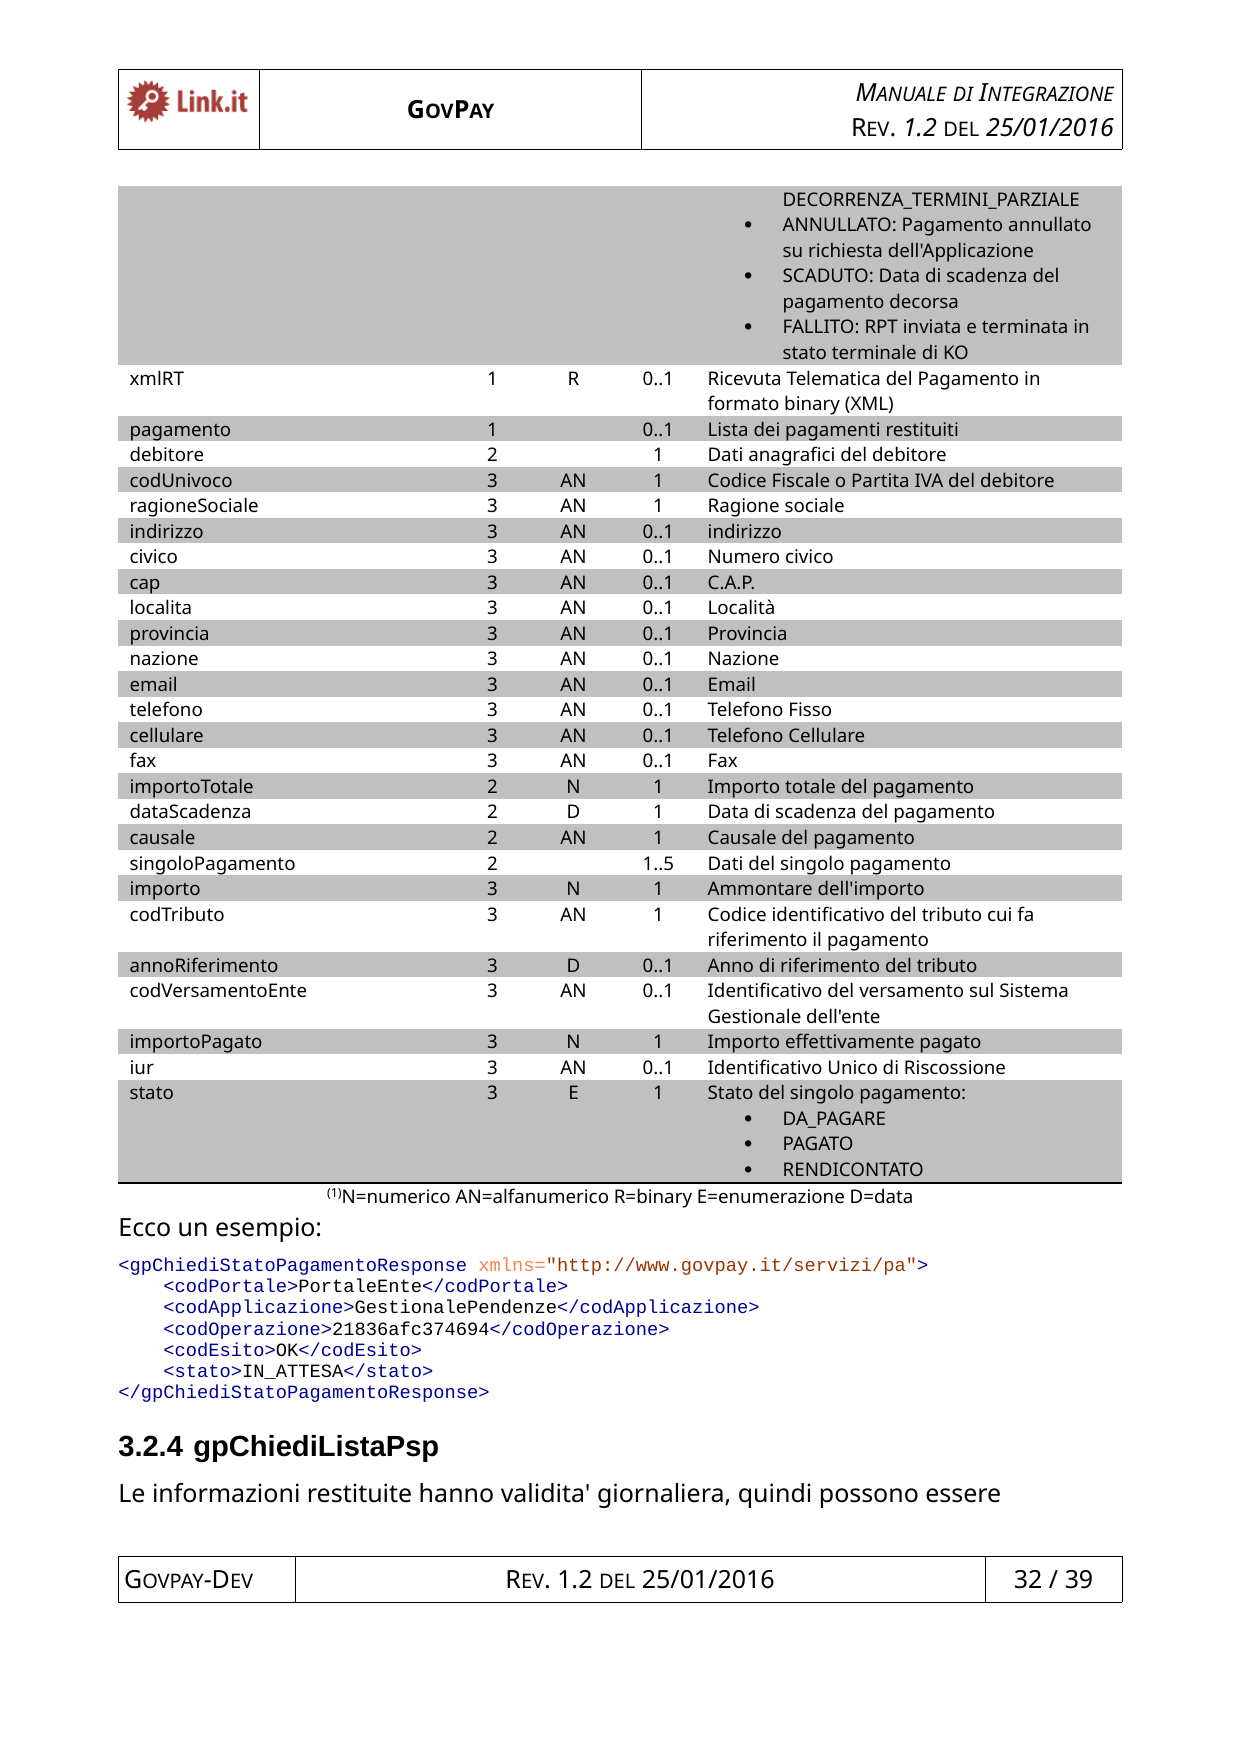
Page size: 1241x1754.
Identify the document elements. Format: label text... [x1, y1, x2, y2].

table_cell indirizzo [696, 518, 1122, 543]
table_cell Numero civico [696, 544, 1122, 569]
table_cell 3 [458, 493, 526, 518]
table_cell debitore [118, 441, 458, 467]
table_cell 2 [458, 850, 526, 875]
table_cell Telefono Fisso [696, 697, 1122, 722]
table_cell 1 [620, 773, 696, 799]
table_cell D [526, 952, 620, 977]
table_cell 0..1 [620, 544, 696, 569]
table_cell pagamento [118, 416, 458, 441]
table_cell AN [526, 595, 620, 620]
table_cell singoloPagamento [118, 850, 458, 875]
subtitle gpChiediListaPsp [118, 1429, 1122, 1463]
table_cell 0..1 [620, 620, 696, 646]
table_cell 1 [620, 467, 696, 492]
table_cell Codice Fiscale o Partita IVA del debitore [696, 467, 1122, 492]
table_cell 0..1 [620, 365, 696, 416]
table_cell 1 [620, 901, 696, 952]
table_cell 0..1 [620, 722, 696, 748]
table_cell Ammontare dell'importo [696, 875, 1122, 901]
table_cell 3 [458, 722, 526, 748]
table_cell stato [118, 1080, 458, 1182]
table_cell AN [526, 1054, 620, 1079]
table_cell 3 [458, 952, 526, 977]
table_cell 2 [458, 773, 526, 799]
table_cell provincia [118, 620, 458, 646]
table_cell 1 [620, 875, 696, 901]
table_cell 2 [458, 824, 526, 850]
table_cell 3 [458, 671, 526, 697]
table_cell [118, 186, 458, 365]
table_cell Ricevuta Telematica del Pagamento in formato binary (XML) [696, 365, 1122, 416]
table_cell N [526, 875, 620, 901]
table_cell 0..1 [620, 952, 696, 977]
table_cell causale [118, 824, 458, 850]
table_cell AN [526, 518, 620, 543]
table_cell Identificativo del versamento sul Sistema Gestionale dell'ente [696, 978, 1122, 1028]
table_cell 0..1 [620, 569, 696, 594]
table_cell [458, 186, 526, 365]
table_cell cellulare [118, 722, 458, 748]
table_cell 3 [458, 518, 526, 543]
table_cell 3 [458, 595, 526, 620]
text <gpChiediStatoPagamentoResponse xmlns="http://www.govpay.it/servizi/pa"> <codPortale>PortaleEnte</codPortale> [118, 1256, 1122, 1298]
table_cell Causale del pagamento [696, 824, 1122, 850]
table_cell 3 [458, 901, 526, 952]
text (1)N=numerico AN=alfanumerico R=binary E=enumerazione D=data [118, 1184, 1122, 1209]
table_cell C.A.P. [696, 569, 1122, 594]
text Le informazioni restituite hanno validita' giornaliera, quindi possono essere [118, 1476, 1122, 1509]
table_cell 0..1 [620, 646, 696, 671]
table_cell Importo totale del pagamento [696, 773, 1122, 799]
table_cell importo [118, 875, 458, 901]
table_cell Email [696, 671, 1122, 697]
table_cell 3 [458, 697, 526, 722]
table_cell 3 [458, 569, 526, 594]
table_cell Codice identificativo del tributo cui fa riferimento il pagamento [696, 901, 1122, 952]
table_cell 0..1 [620, 1054, 696, 1079]
table_cell Stato del singolo pagamento: DA_PAGARE PAGATO RENDICONTATO [696, 1080, 1122, 1182]
table_cell codUnivoco [118, 467, 458, 492]
table_cell 3 [458, 1029, 526, 1054]
table_cell Dati anagrafici del debitore [696, 441, 1122, 467]
table_cell N [526, 773, 620, 799]
table_cell 3 [458, 1080, 526, 1182]
table_cell DECORRENZA_TERMINI_PARZIALE ANNULLATO: Pagamento annullato su richiesta dell'Applicazione SCADUTO: Data di scadenza del pagamento decorsa FALLITO: RPT inviata e terminata in stato terminale di KO [696, 186, 1122, 365]
table_cell 1 [458, 365, 526, 416]
table_cell iur [118, 1054, 458, 1079]
table_cell Importo effettivamente pagato [696, 1029, 1122, 1054]
table_cell 3 [458, 1054, 526, 1079]
table_cell 3 [458, 544, 526, 569]
table_cell dataScadenza [118, 799, 458, 824]
table_cell Telefono Cellulare [696, 722, 1122, 748]
table_cell [526, 416, 620, 441]
table_cell AN [526, 978, 620, 1028]
table_cell AN [526, 722, 620, 748]
table_cell 0..1 [620, 595, 696, 620]
table_cell Fax [696, 748, 1122, 773]
table_cell localita [118, 595, 458, 620]
table_cell telefono [118, 697, 458, 722]
table_cell 1 [620, 824, 696, 850]
table_cell 1..5 [620, 850, 696, 875]
table_cell Lista dei pagamenti restituiti [696, 416, 1122, 441]
table_cell cap [118, 569, 458, 594]
table_cell Nazione [696, 646, 1122, 671]
table_cell codTributo [118, 901, 458, 952]
table_cell 0..1 [620, 748, 696, 773]
table_cell [526, 441, 620, 467]
table_cell AN [526, 646, 620, 671]
table_cell AN [526, 697, 620, 722]
table_cell AN [526, 671, 620, 697]
table_cell [526, 850, 620, 875]
table_cell R [526, 365, 620, 416]
picture [123, 75, 254, 128]
table_cell Anno di riferimento del tributo [696, 952, 1122, 977]
table_cell Data di scadenza del pagamento [696, 799, 1122, 824]
table_cell 1 [620, 1029, 696, 1054]
table_cell importoTotale [118, 773, 458, 799]
table_cell 1 [620, 441, 696, 467]
table_cell AN [526, 544, 620, 569]
table_cell E [526, 1080, 620, 1182]
table_cell N [526, 1029, 620, 1054]
table_cell Località [696, 595, 1122, 620]
table_cell 1 [620, 799, 696, 824]
table_cell fax [118, 748, 458, 773]
table_cell 3 [458, 748, 526, 773]
table_cell civico [118, 544, 458, 569]
table_cell AN [526, 569, 620, 594]
table_cell 2 [458, 441, 526, 467]
table_cell email [118, 671, 458, 697]
table_cell AN [526, 824, 620, 850]
table_cell 3 [458, 978, 526, 1028]
table_cell [620, 186, 696, 365]
table_cell importoPagato [118, 1029, 458, 1054]
table_cell 3 [458, 620, 526, 646]
table_cell xmlRT [118, 365, 458, 416]
table_cell AN [526, 493, 620, 518]
table_cell 3 [458, 875, 526, 901]
table_cell 0..1 [620, 416, 696, 441]
table_cell 2 [458, 799, 526, 824]
table_cell 1 [458, 416, 526, 441]
text <codApplicazione>GestionalePendenze</codApplicazione> <codOperazione>21836afc374694</codOperazione> <codEsito>OK</codEsito> <stato>IN_ATTESA</stato> </gpChiediStatoPagamentoResponse> [118, 1298, 1122, 1404]
text Ecco un esempio: [118, 1209, 1122, 1243]
table_cell 3 [458, 467, 526, 492]
table_cell 0..1 [620, 518, 696, 543]
table_cell 3 [458, 646, 526, 671]
table_cell indirizzo [118, 518, 458, 543]
table_cell 0..1 [620, 978, 696, 1028]
table_cell 1 [620, 1080, 696, 1182]
table_cell ragioneSociale [118, 493, 458, 518]
table_cell Identificativo Unico di Riscossione [696, 1054, 1122, 1079]
table_cell AN [526, 467, 620, 492]
table_cell Ragione sociale [696, 493, 1122, 518]
table_cell codVersamentoEnte [118, 978, 458, 1028]
table_cell AN [526, 748, 620, 773]
table_cell 0..1 [620, 697, 696, 722]
table_cell Provincia [696, 620, 1122, 646]
table_cell 1 [620, 493, 696, 518]
table_cell [526, 186, 620, 365]
table_cell AN [526, 901, 620, 952]
table_cell Dati del singolo pagamento [696, 850, 1122, 875]
table_cell 0..1 [620, 671, 696, 697]
table_cell nazione [118, 646, 458, 671]
table_cell AN [526, 620, 620, 646]
table_cell D [526, 799, 620, 824]
table_cell annoRiferimento [118, 952, 458, 977]
